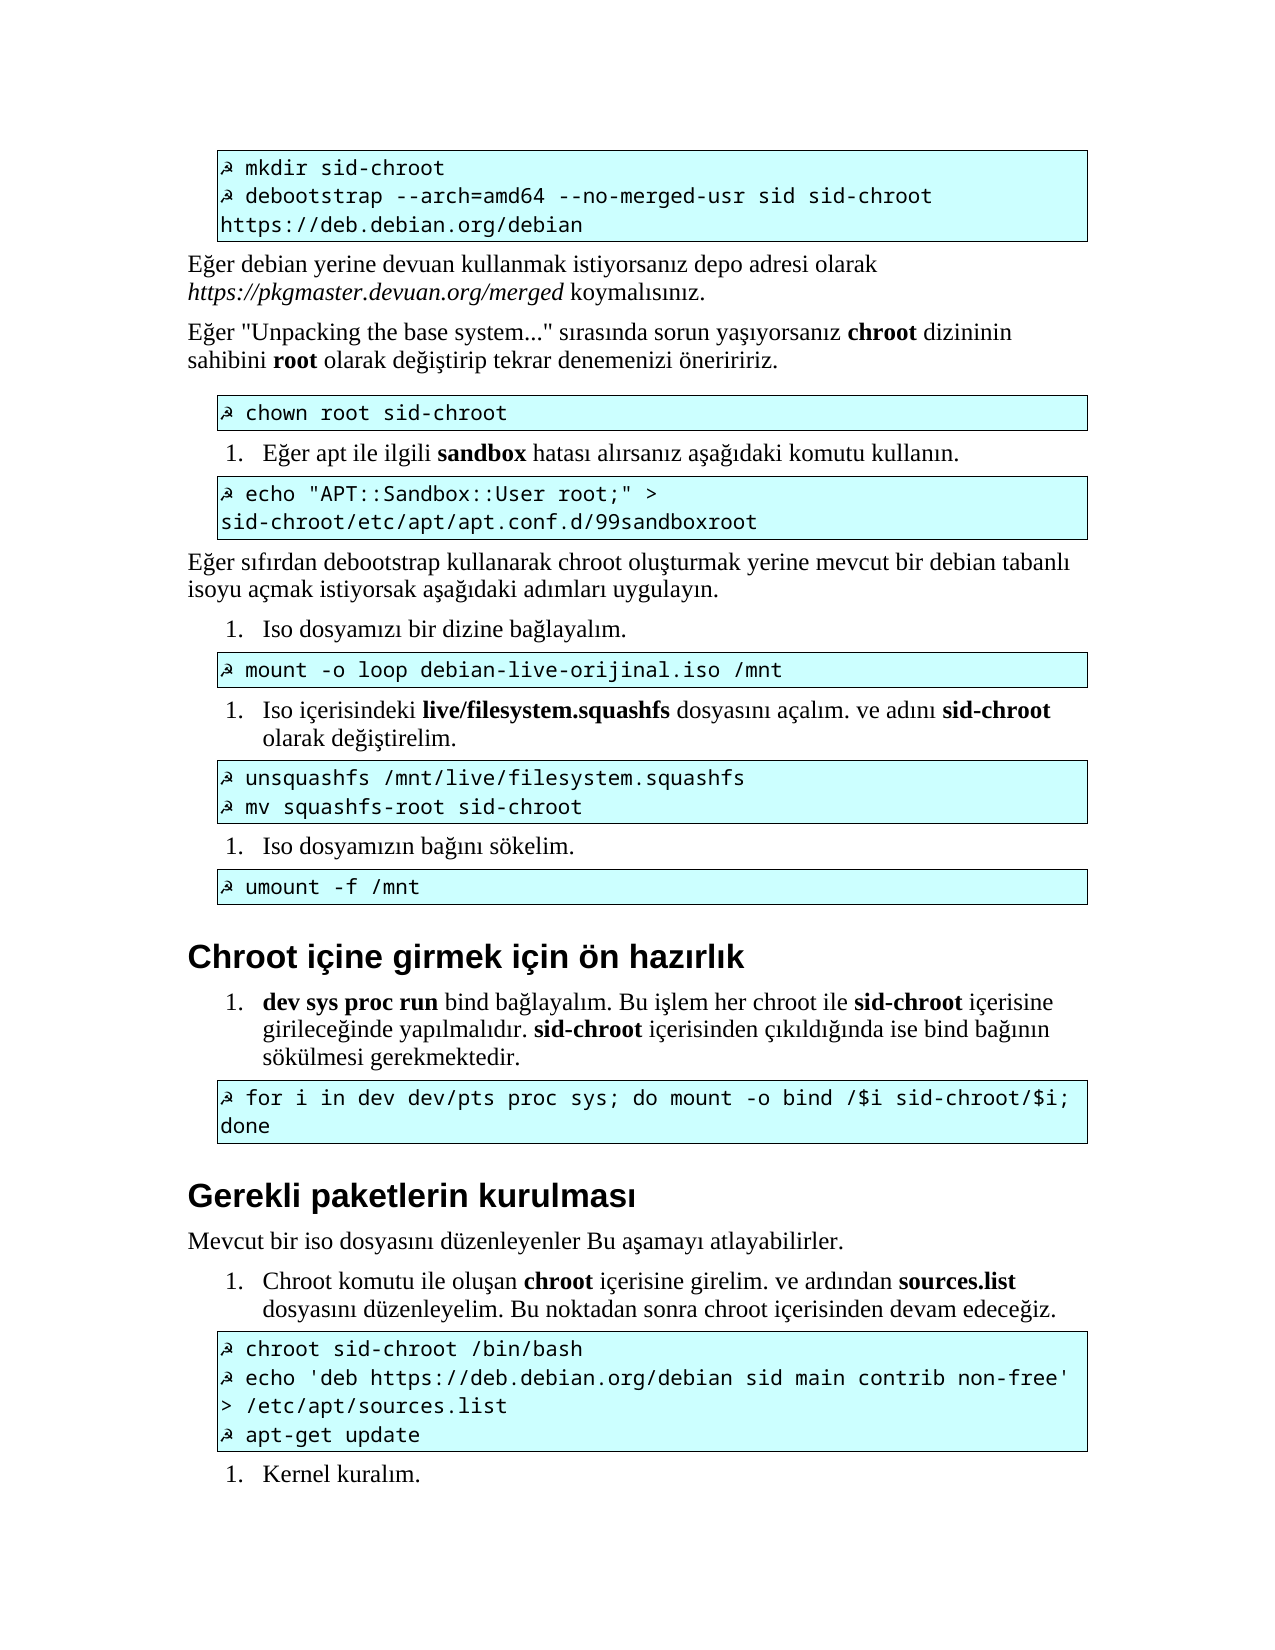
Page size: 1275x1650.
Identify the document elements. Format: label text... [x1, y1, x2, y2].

subtitle Chroot içine girmek için ön hazırlık [187, 938, 1087, 975]
text ☭ mkdir sid-chroot ☭ debootstrap --arch=amd64 --no-merged-usr sid sid-chroot https://deb.debian.org/debian [218, 151, 1087, 241]
list Iso içerisindeki live/filesystem.squashfs dosyasını açalım. ve adını sid-chroot olarak değiştirelim. [225, 696, 1087, 751]
list Kernel kuralım. [225, 1460, 1087, 1488]
text ☭ umount -f /mnt [218, 870, 1087, 904]
list Chroot komutu ile oluşan chroot içerisine girelim. ve ardından sources.list dosyasını düzenleyelim. Bu noktadan sonra chroot içerisinden devam edeceğiz. [225, 1267, 1087, 1322]
text ☭ chown root sid-chroot [218, 396, 1087, 430]
text ☭ chroot sid-chroot /bin/bash ☭ echo 'deb https://deb.debian.org/debian sid main contrib non-free' > /etc/apt/sources.list ☭ apt-get update [218, 1332, 1087, 1451]
text ☭ unsquashfs /mnt/live/filesystem.squashfs ☭ mv squashfs-root sid-chroot [218, 761, 1087, 823]
text Eğer debian yerine devuan kullanmak istiyorsanız depo adresi olarak https://pkgmaster.devuan.org/merged koymalısınız. [187, 251, 1087, 306]
list Iso dosyamızı bir dizine bağlayalım. [225, 616, 1087, 643]
subtitle Gerekli paketlerin kurulması [187, 1177, 1087, 1214]
text Mevcut bir iso dosyasını düzenleyenler Bu aşamayı atlayabilirler. [187, 1227, 1087, 1254]
list dev sys proc run bind bağlayalım. Bu işlem her chroot ile sid-chroot içerisine girileceğinde yapılmalıdır. sid-chroot içerisinden çıkıldığında ise bind bağının sökülmesi gerekmektedir. [225, 988, 1087, 1071]
list Eğer apt ile ilgili sandbox hatası alırsanız aşağıdaki komutu kullanın. [225, 439, 1087, 467]
list Iso dosyamızın bağını sökelim. [225, 832, 1087, 860]
text ☭ for i in dev dev/pts proc sys; do mount -o bind /$i sid-chroot/$i; done [218, 1081, 1087, 1143]
text ☭ echo "APT::Sandbox::User root;" > sid-chroot/etc/apt/apt.conf.d/99sandboxroot [218, 477, 1087, 539]
text Eğer sıfırdan debootstrap kullanarak chroot oluşturmak yerine mevcut bir debian tabanlı isoyu açmak istiyorsak aşağıdaki adımları uygulayın. [187, 548, 1087, 603]
text Eğer "Unpacking the base system..." sırasında sorun yaşıyorsanız chroot dizininin sahibini root olarak değiştirip tekrar denemenizi öneriririz. [187, 318, 1087, 374]
text ☭ mount -o loop debian-live-orijinal.iso /mnt [218, 653, 1087, 687]
